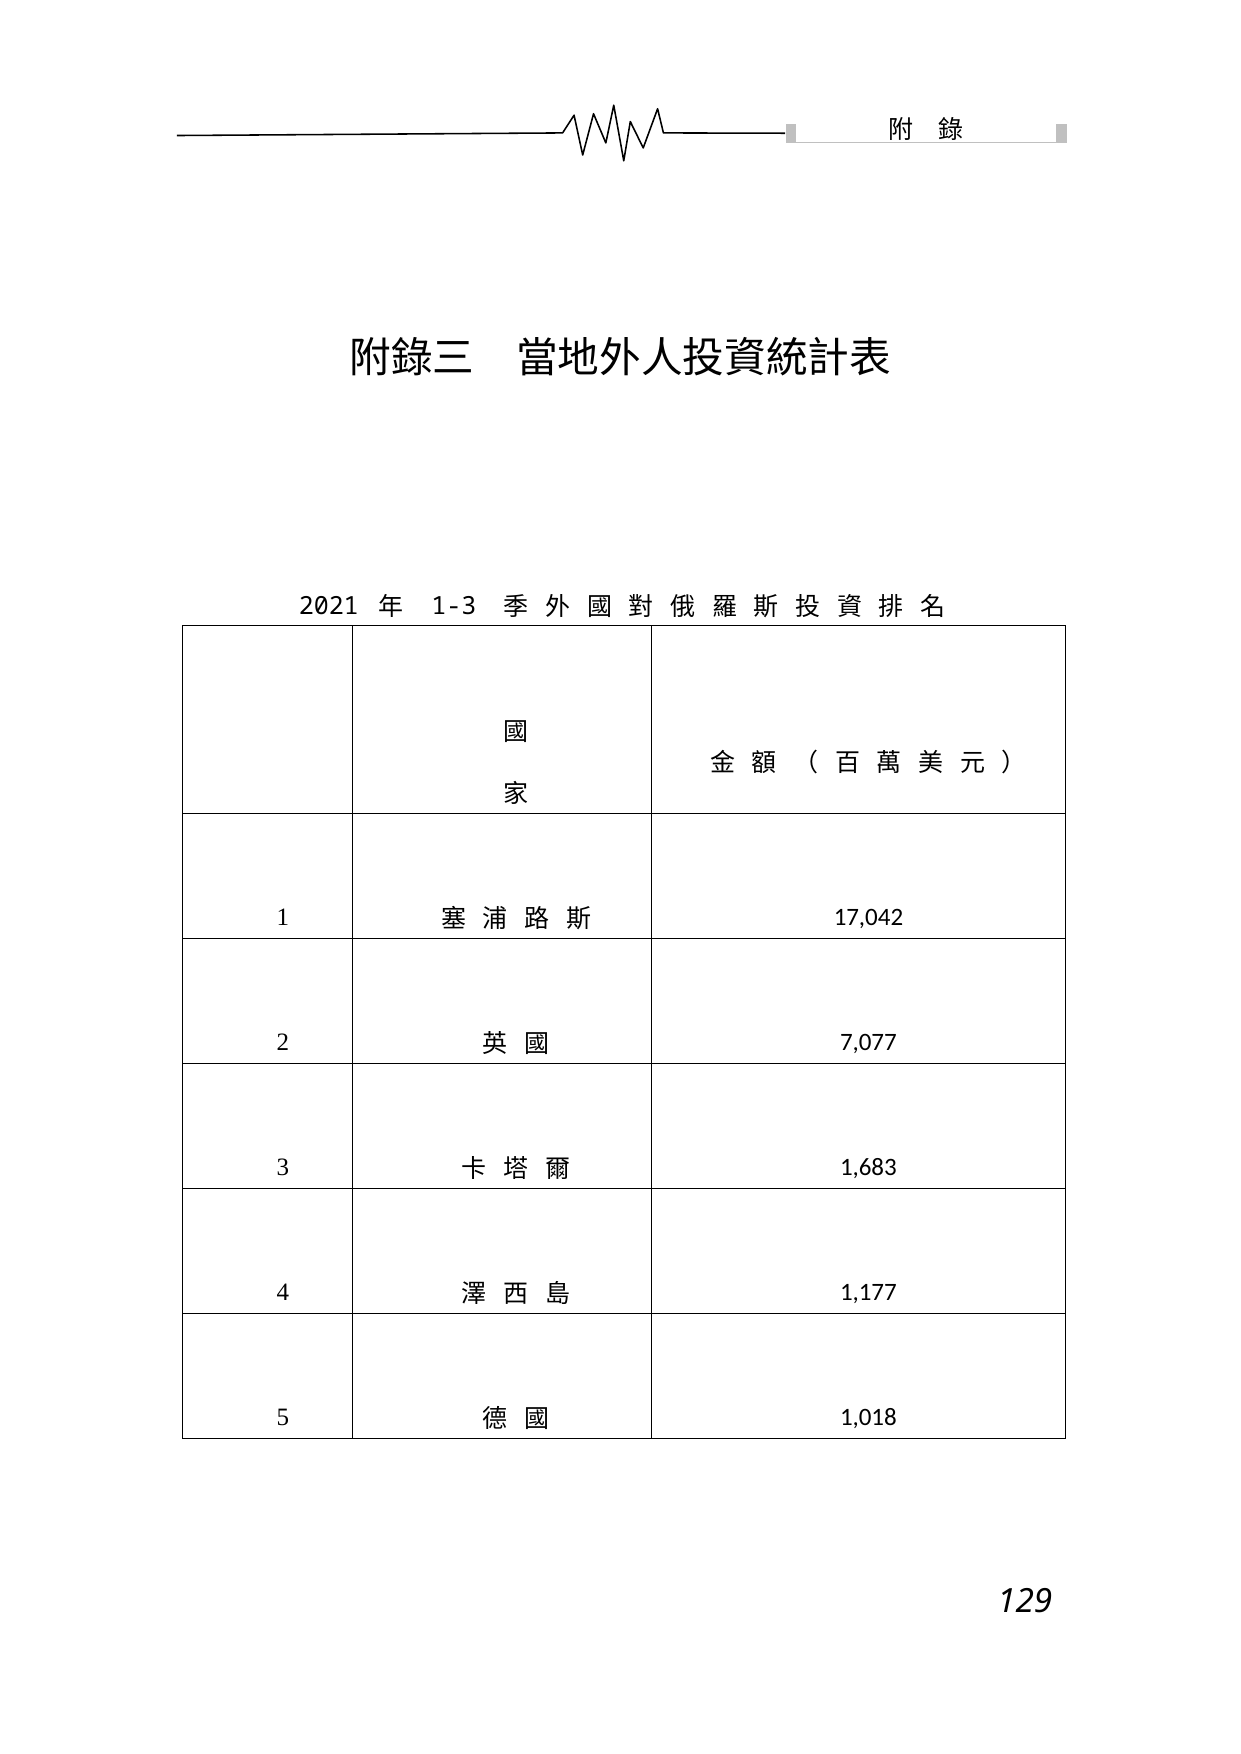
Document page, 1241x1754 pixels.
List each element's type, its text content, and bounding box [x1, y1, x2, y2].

table_cell 17,042 [652, 814, 1065, 938]
table_cell 1,683 [652, 1064, 1065, 1188]
table_cell 7,077 [652, 939, 1065, 1063]
table_cell 3 [183, 1064, 352, 1188]
table_cell 2 [183, 939, 352, 1063]
table_cell 卡塔爾 [353, 1064, 651, 1188]
table_header 國 家 [353, 626, 651, 813]
text 2021年1-3季外國對俄羅斯投資排名 [183, 563, 1058, 625]
table_cell 英國 [353, 939, 651, 1063]
table_cell 塞浦路斯 [353, 814, 651, 938]
table_header [183, 626, 352, 813]
table_cell 5 [183, 1314, 352, 1438]
table_cell 4 [183, 1189, 352, 1313]
table_cell 1,018 [652, 1314, 1065, 1438]
table_cell 澤西島 [353, 1189, 651, 1313]
text 附錄三 當地外人投資統計表 [183, 313, 1058, 375]
table_header 金額（百萬美元） [652, 626, 1065, 813]
table_cell 1 [183, 814, 352, 938]
table_cell 德國 [353, 1314, 651, 1438]
table_cell 1,177 [652, 1189, 1065, 1313]
